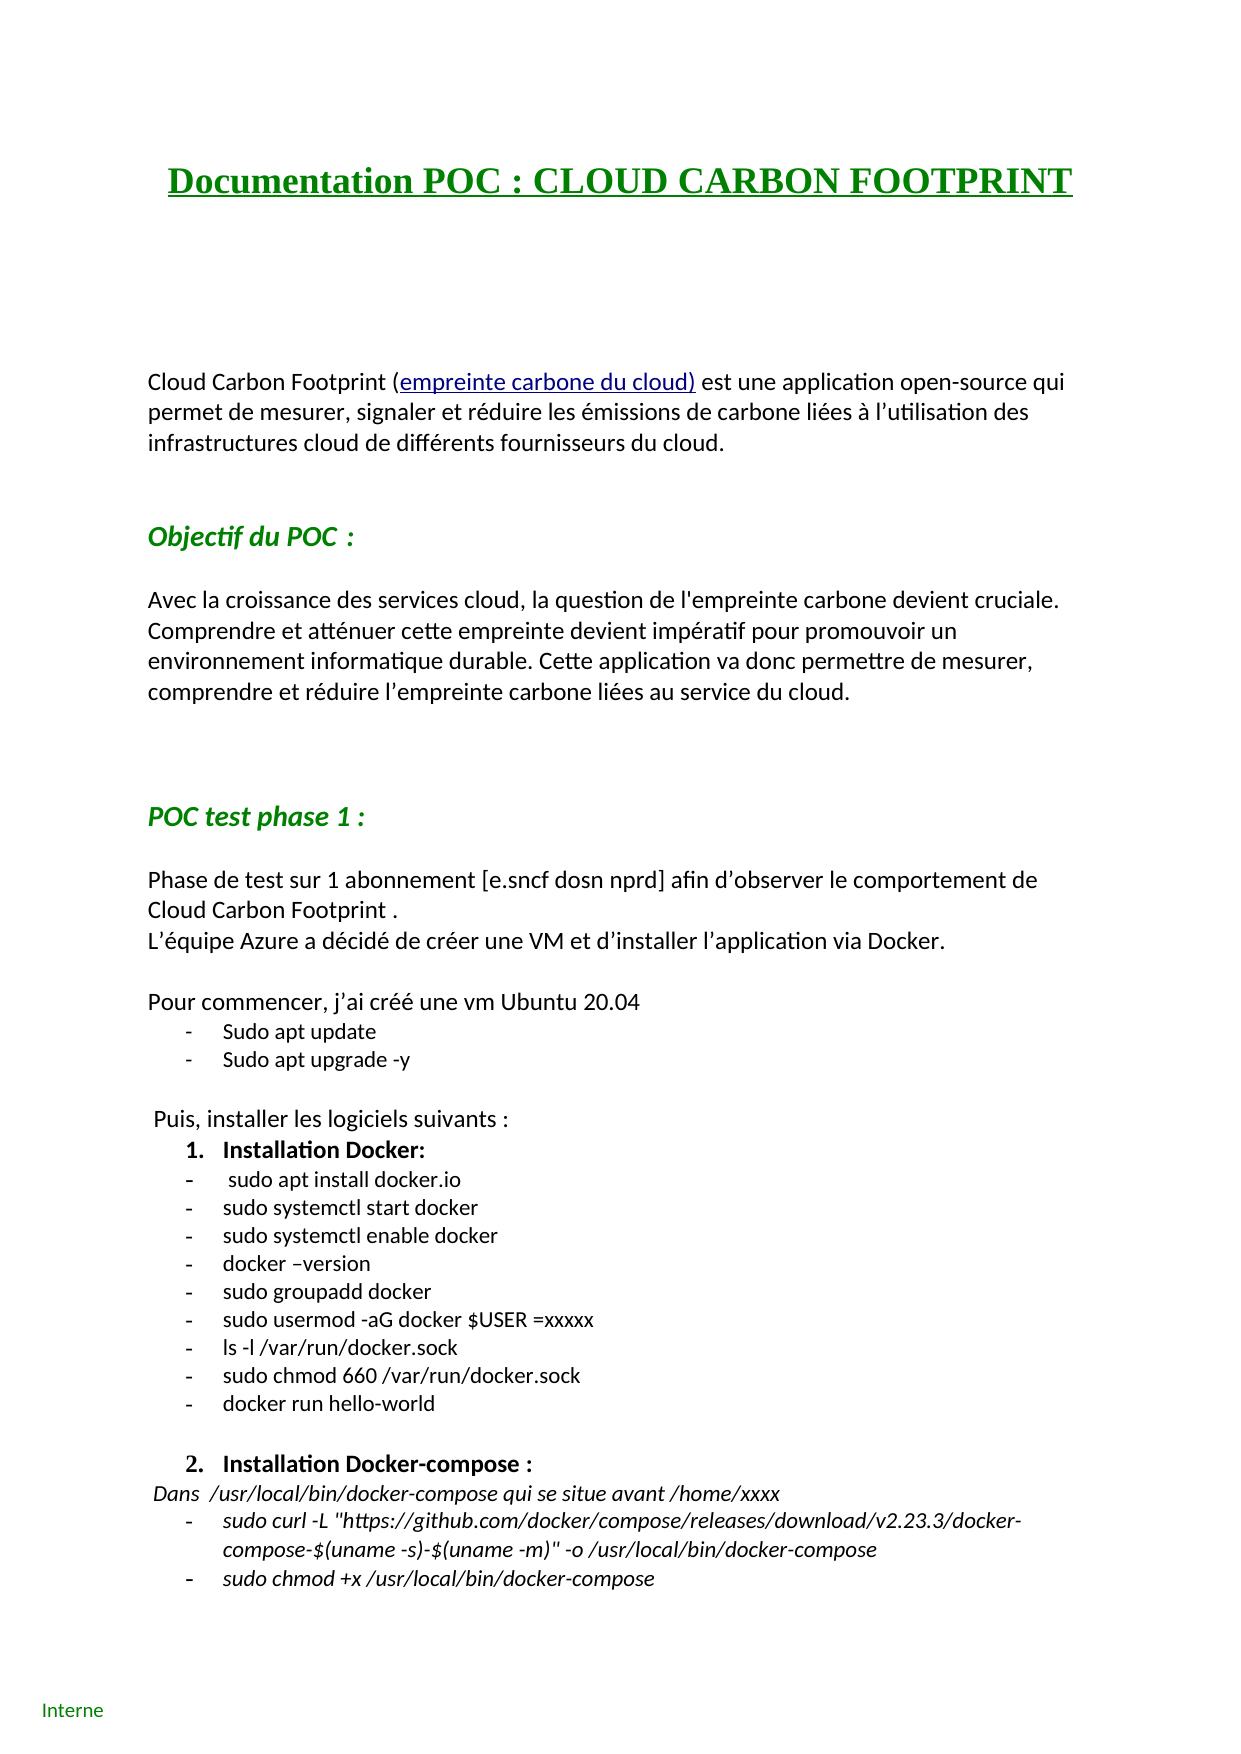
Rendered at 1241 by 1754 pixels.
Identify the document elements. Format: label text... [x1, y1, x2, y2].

list sudo chmod 660 /var/run/docker.sock [185, 1362, 1093, 1389]
list sudo apt install docker.io [185, 1164, 1093, 1193]
list sudo systemctl enable docker [185, 1221, 1093, 1249]
list Sudo apt update [185, 1017, 1093, 1045]
text Dans /usr/local/bin/docker-compose qui se situe avant /home/xxxx [148, 1479, 1093, 1507]
text L’équipe Azure a décidé de créer une VM et d’installer l’application via Docker. [148, 925, 1093, 956]
list sudo curl -L "https://github.com/docker/compose/releases/download/v2.23.3/docker-compose-$(uname -s)-$(uname -m)" -o /usr/local/bin/docker-compose [185, 1507, 1093, 1563]
list Installation Docker: [185, 1134, 1093, 1164]
text Avec la croissance des services cloud, la question de l'empreinte carbone devient cruciale. Comprendre et atténuer cette empreinte devient impératif pour promouvoir un environnement informatique durable. Cette application va donc permettre de mesurer, comprendre et réduire l’empreinte carbone liées au service du cloud. [148, 584, 1093, 706]
list ls -l /var/run/docker.sock [185, 1333, 1093, 1362]
text Objectif du POC : [148, 518, 1093, 554]
text Cloud Carbon Footprint (empreinte carbone du cloud) est une application open-source qui permet de mesurer, signaler et réduire les émissions de carbone liées à l’utilisation des infrastructures cloud de différents fournisseurs du cloud. [148, 366, 1093, 457]
text Phase de test sur 1 abonnement [e.sncf dosn nprd] afin d’observer le comportement de Cloud Carbon Footprint . [148, 864, 1093, 925]
text Documentation POC : CLOUD CARBON FOOTPRINT [148, 158, 1093, 201]
list docker –version [185, 1249, 1093, 1277]
text Puis, installer les logiciels suivants : [148, 1103, 1093, 1134]
text Pour commencer, j’ai créé une vm Ubuntu 20.04 [148, 986, 1093, 1017]
list sudo usermod -aG docker $USER =xxxxx [185, 1306, 1093, 1333]
list Sudo apt upgrade -y [185, 1045, 1093, 1073]
list Installation Docker-compose : [185, 1448, 1093, 1479]
list sudo systemctl start docker [185, 1193, 1093, 1221]
list sudo chmod +x /usr/local/bin/docker-compose [185, 1563, 1093, 1592]
text POC test phase 1 : [148, 798, 1093, 834]
list docker run hello-world [185, 1389, 1093, 1418]
list sudo groupadd docker [185, 1277, 1093, 1306]
